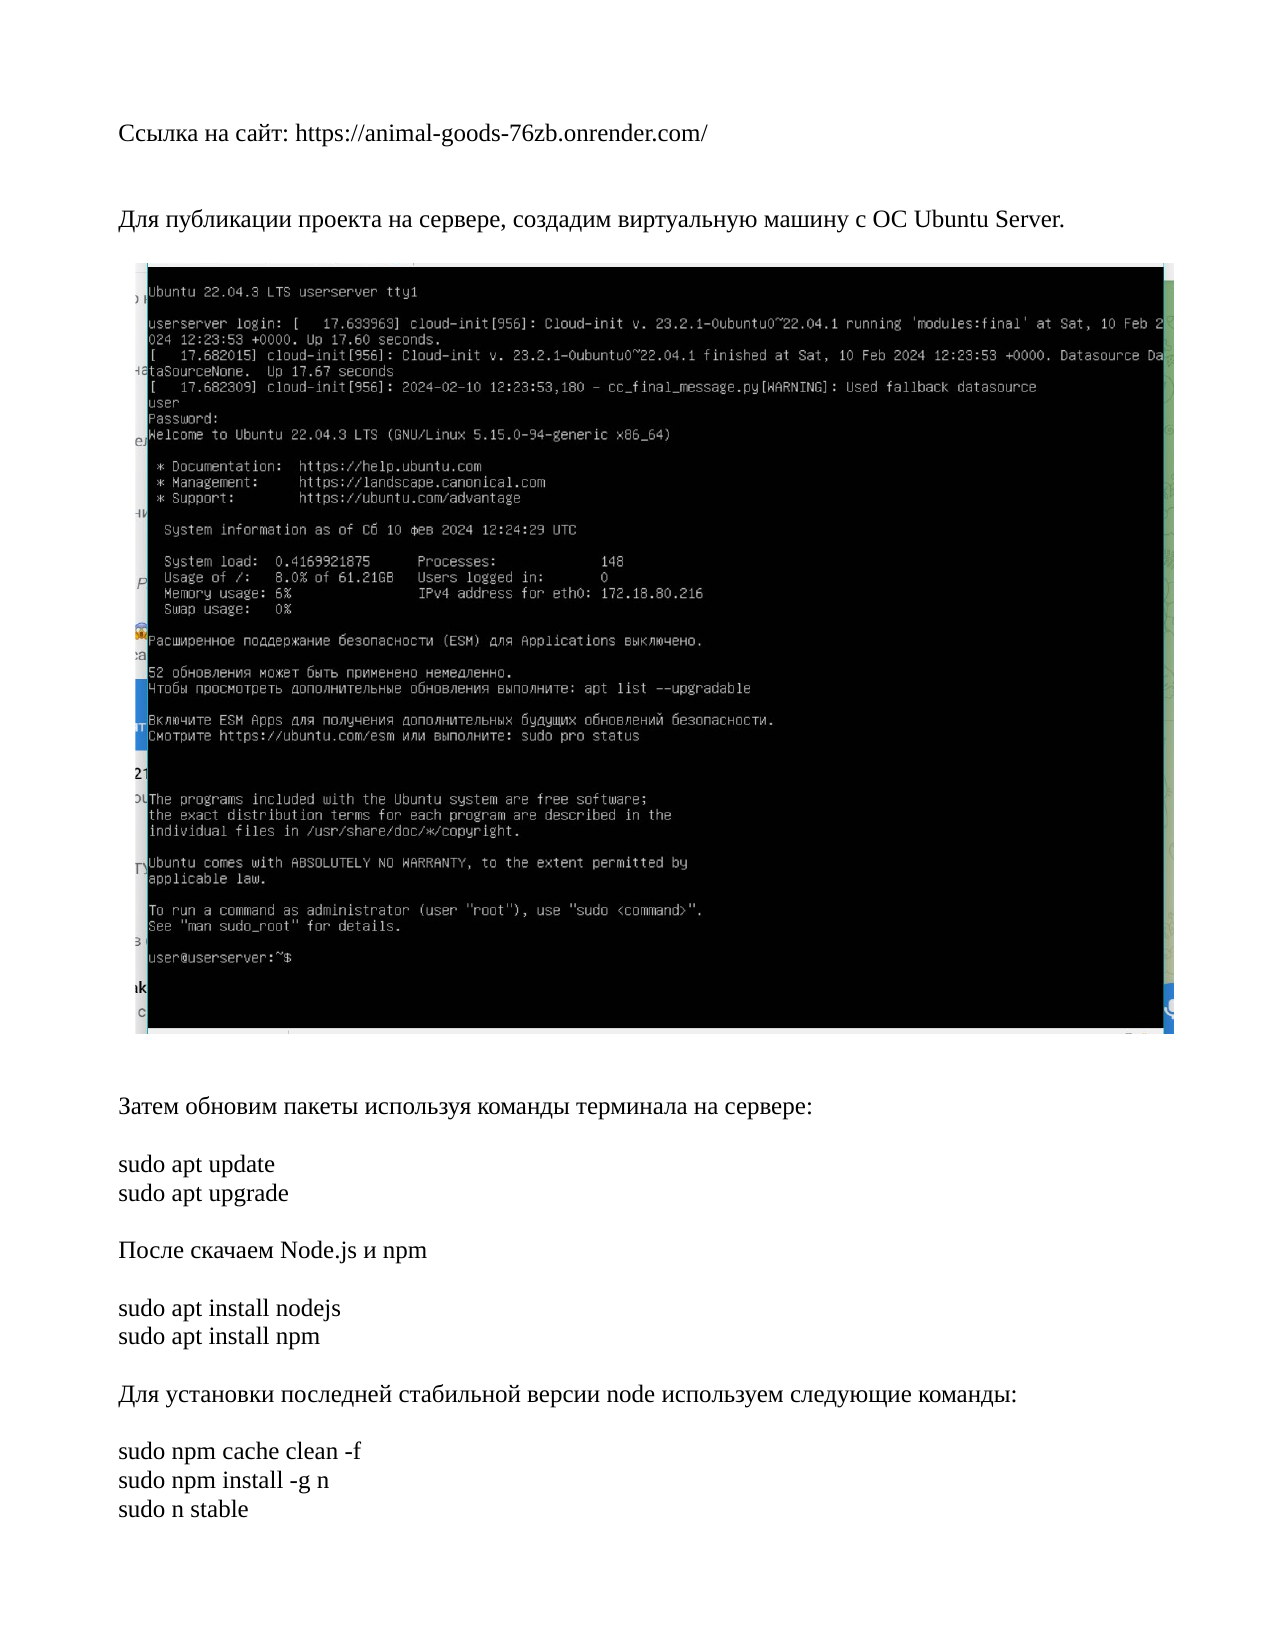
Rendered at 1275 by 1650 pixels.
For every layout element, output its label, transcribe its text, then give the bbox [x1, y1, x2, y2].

text sudo npm install -g n [118, 1465, 1157, 1494]
picture [135, 263, 1174, 1034]
text sudo n stable [118, 1494, 1157, 1523]
text sudo npm cache clean -f [118, 1436, 1157, 1465]
text Для публикации проекта на сервере, создадим виртуальную машину с ОС Ubuntu Server. [118, 204, 1157, 233]
text sudo apt upgrade После скачаем Node.js и npm sudo apt install nodejs [118, 1178, 1157, 1321]
text sudo apt install npm Для установки последней стабильной версии node используем следующие команды: [118, 1321, 1157, 1408]
text Ссылка на сайт: https://animal-goods-76zb.onrender.com/ [118, 118, 1157, 147]
text Затем обновим пакеты используя команды терминала на сервере: sudo apt update [118, 1091, 1157, 1178]
